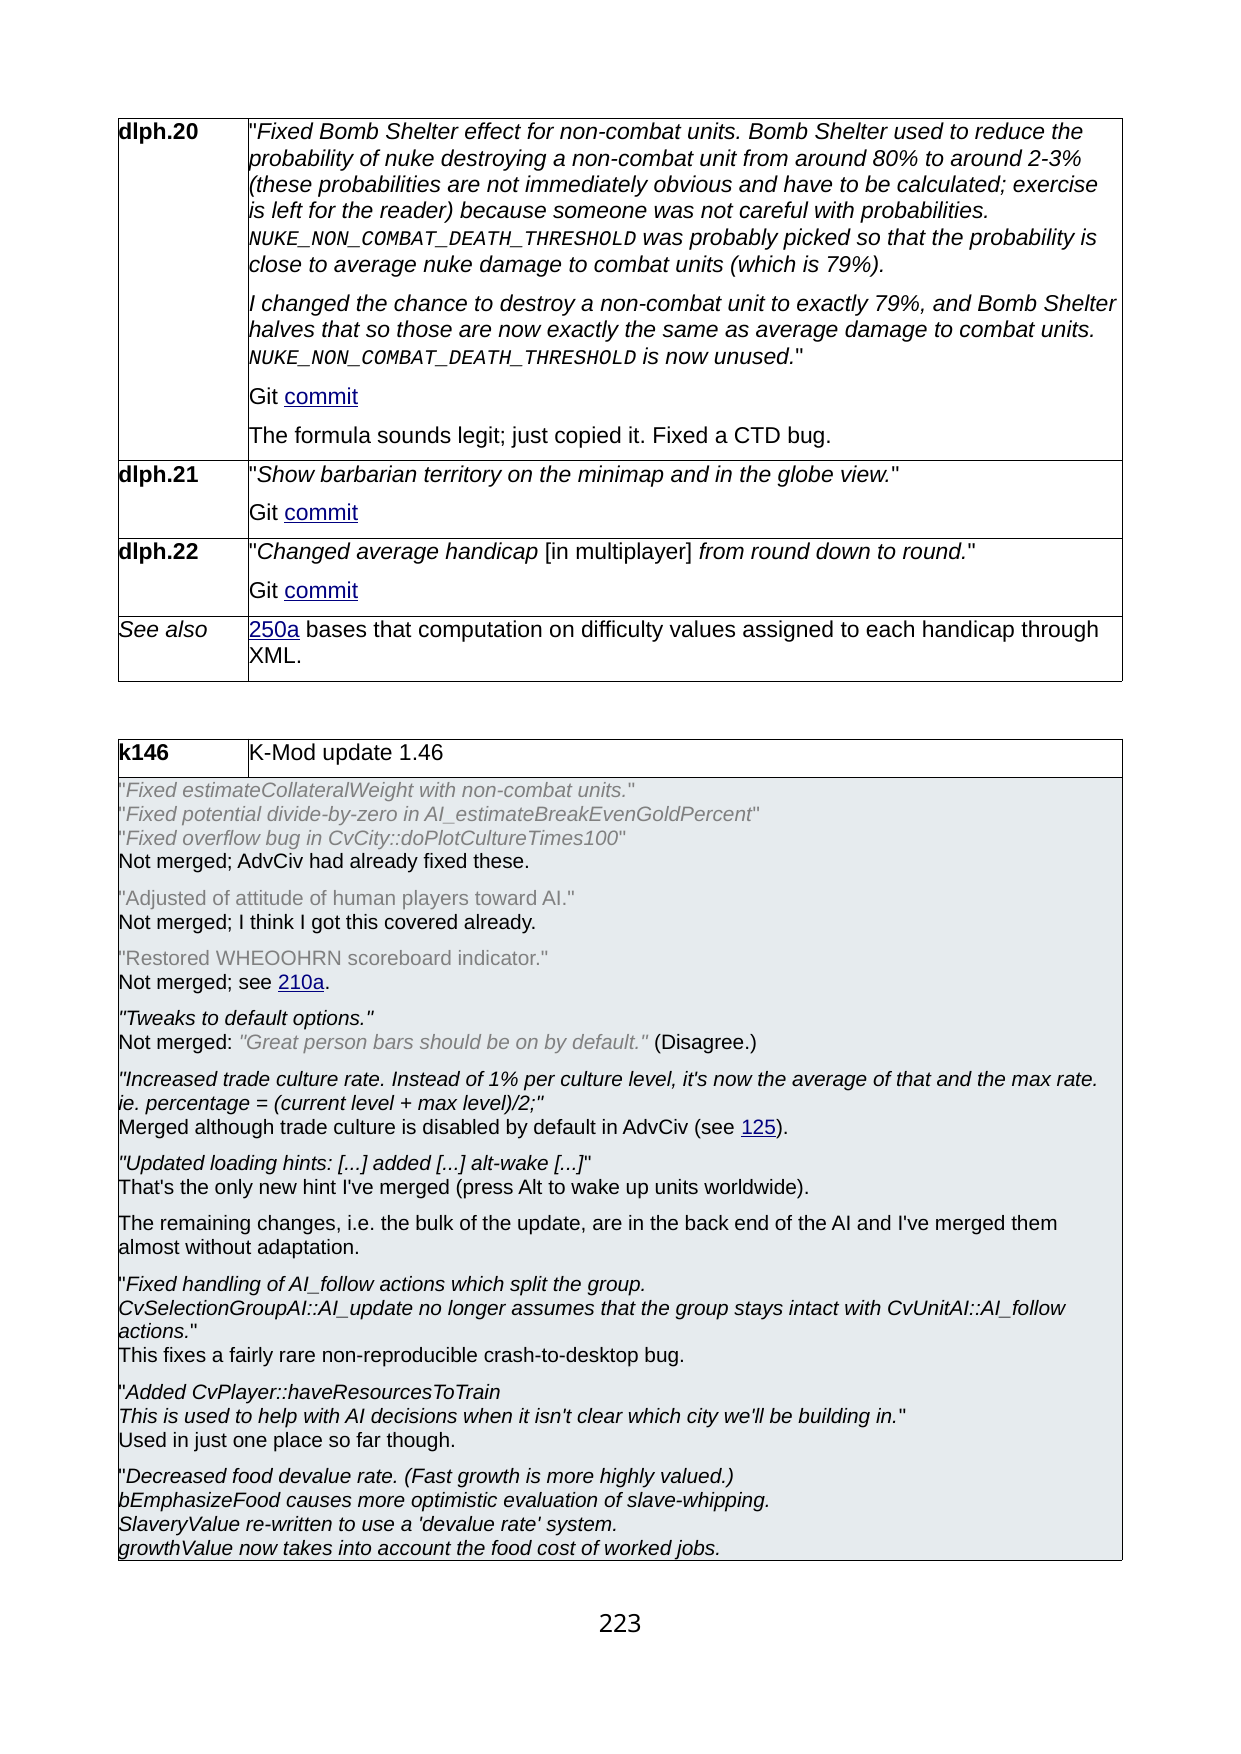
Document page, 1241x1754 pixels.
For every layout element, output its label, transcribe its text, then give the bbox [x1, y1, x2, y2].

table_cell "Changed average handicap [in multiplayer] from round down to round." Git commit [249, 539, 1122, 616]
table_cell dlph.20 [119, 119, 248, 460]
table_cell "Fixed Bomb Shelter effect for non-combat units. Bomb Shelter used to reduce the probability of nuke destroying a non-combat unit from around 80% to around 2-3% (these probabilities are not immediately obvious and have to be calculated; exercise is left for the reader) because someone was not careful with probabilities. NUKE_NON_COMBAT_DEATH_THRESHOLD was probably picked so that the probability is close to average nuke damage to combat units (which is 79%). I changed the chance to destroy a non-combat unit to exactly 79%, and Bomb Shelter halves that so those are now exactly the same as average damage to combat units. NUKE_NON_COMBAT_DEATH_THRESHOLD is now unused." Git commit The formula sounds legit; just copied it. Fixed a CTD bug. [249, 119, 1122, 460]
table_header K-Mod update 1.46 [249, 740, 1122, 777]
table_cell "Fixed estimateCollateralWeight with non-combat units." "Fixed potential divide-by-zero in AI_estimateBreakEvenGoldPercent" "Fixed overflow bug in CvCity::doPlotCultureTimes100" Not merged; AdvCiv had already fixed these. "Adjusted of attitude of human players toward AI." Not merged; I think I got this covered already. "Restored WHEOOHRN scoreboard indicator." Not merged; see 210a. "Tweaks to default options." Not merged: "Great person bars should be on by default." (Disagree.) "Increased trade culture rate. Instead of 1% per culture level, it's now the average of that and the max rate. ie. percentage = (current level + max level)/2;" Merged although trade culture is disabled by default in AdvCiv (see 125). "Updated loading hints: [...] added [...] alt-wake [...]" That's the only new hint I've merged (press Alt to wake up units worldwide). The remaining changes, i.e. the bulk of the update, are in the back end of the AI and I've merged them almost without adaptation. "Fixed handling of AI_follow actions which split the group. CvSelectionGroupAI::AI_update no longer assumes that the group stays intact with CvUnitAI::AI_follow actions." This fixes a fairly rare non-reproducible crash-to-desktop bug. "Added CvPlayer::haveResourcesToTrain This is used to help with AI decisions when it isn't clear which city we'll be building in." Used in just one place so far though. "Decreased food devalue rate. (Fast growth is more highly valued.) bEmphasizeFood causes more optimistic evaluation of slave-whipping. SlaveryValue re-written to use a 'devalue rate' system. growthValue now takes into account the food cost of worked jobs. [119, 778, 1122, 1560]
table_cell dlph.22 [119, 539, 248, 616]
table_header k146 [119, 740, 248, 777]
table_cell 250a bases that computation on difficulty values assigned to each handicap through XML. [249, 617, 1122, 681]
table_cell "Show barbarian territory on the minimap and in the globe view." Git commit [249, 461, 1122, 538]
table_cell dlph.21 [119, 461, 248, 538]
table_cell See also [119, 617, 248, 681]
